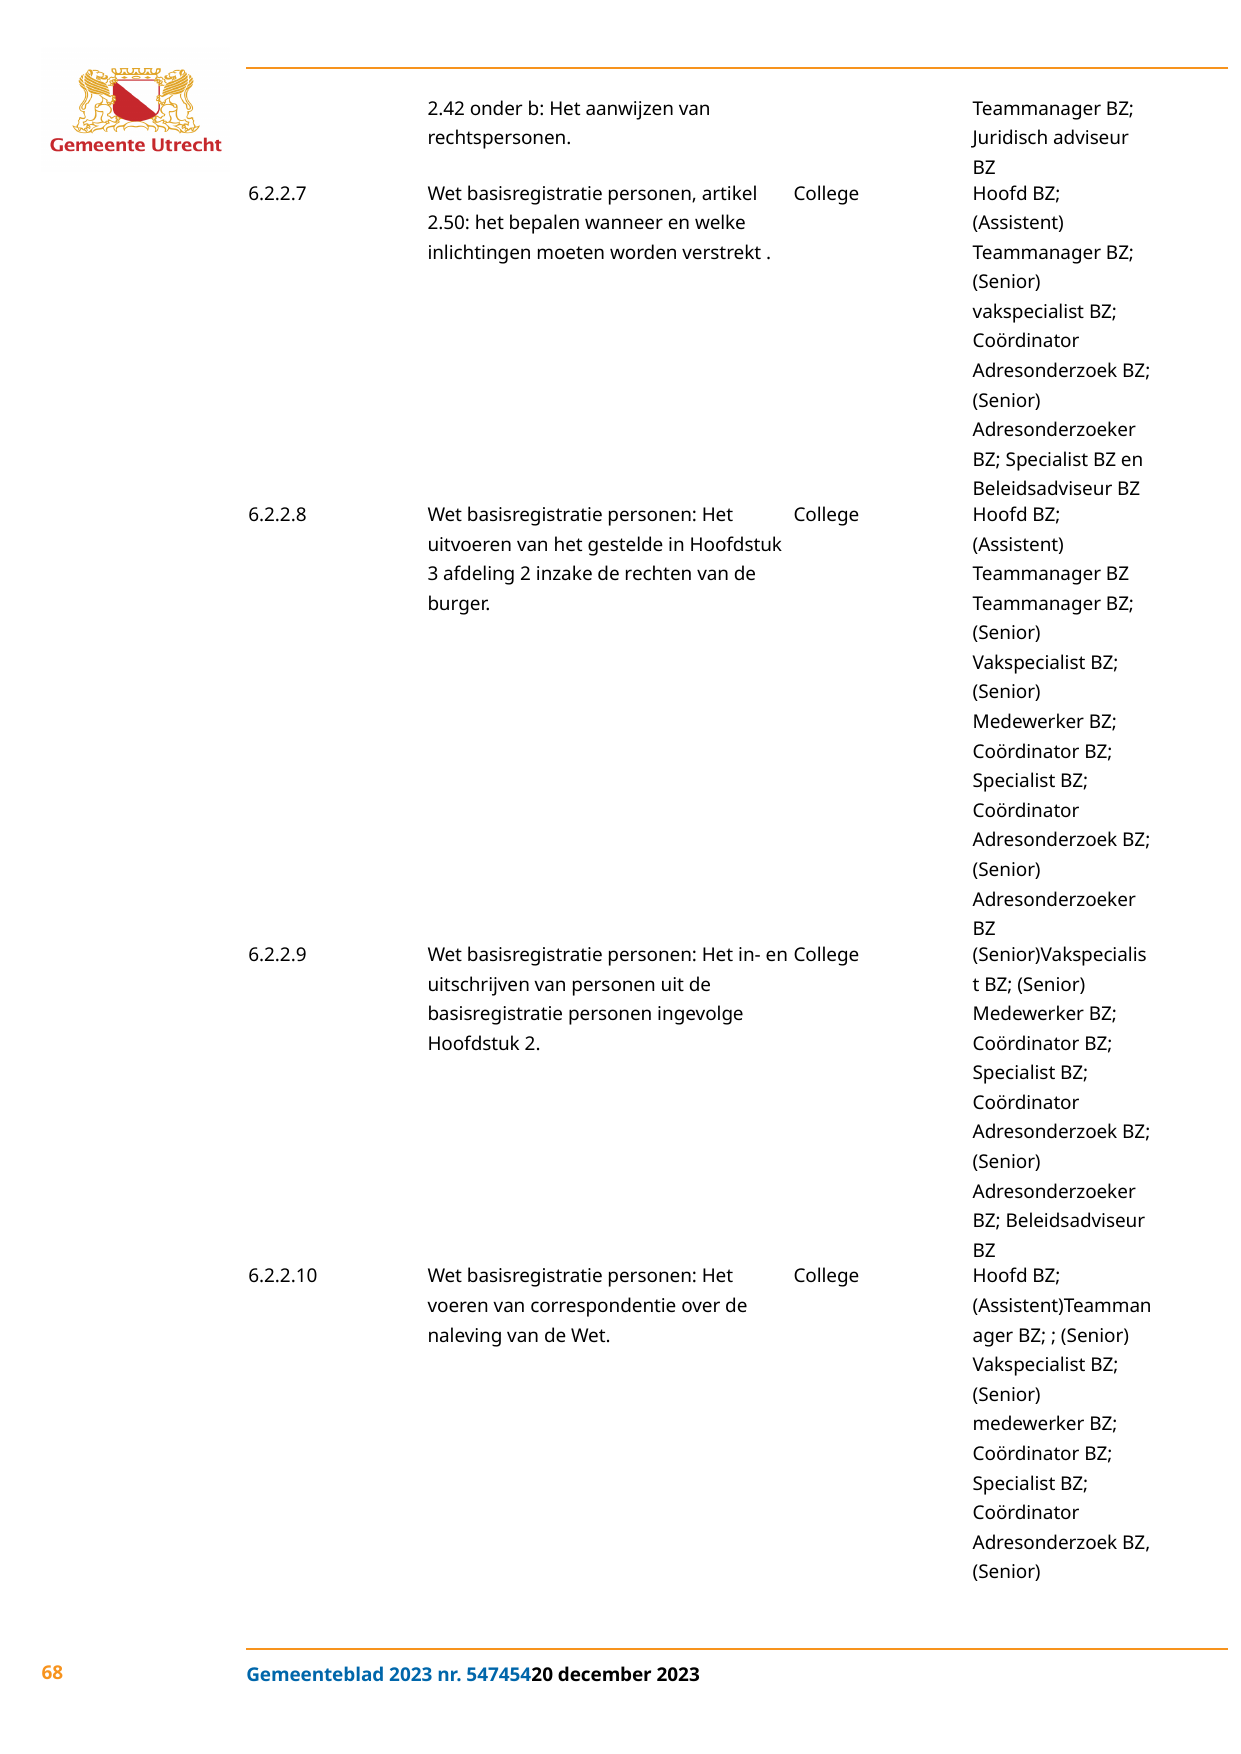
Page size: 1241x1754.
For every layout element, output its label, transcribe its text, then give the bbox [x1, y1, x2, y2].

picture [41, 47, 231, 172]
table_cell Hoofd BZ; (Assistent) Teammanager BZ; (Senior) vakspecialist BZ; Coördinator Adresonderzoek BZ; (Senior) Adresonderzoeker BZ; Specialist BZ en Beleidsadviseur BZ [973, 180, 1152, 501]
table_cell [248, 95, 427, 180]
table_cell (Senior)Vakspecialist BZ; (Senior) Medewerker BZ; Coördinator BZ; Specialist BZ; Coördinator Adresonderzoek BZ; (Senior) Adresonderzoeker BZ; Beleidsadviseur BZ [973, 941, 1152, 1263]
table_cell Wet basisregistratie personen: Het voeren van correspondentie over de naleving van de Wet. [427, 1263, 793, 1584]
table_cell Wet basisregistratie personen, artikel 2.50: het bepalen wanneer en welke inlichtingen moeten worden verstrekt . [427, 180, 793, 501]
table_cell 6.2.2.7 [248, 180, 427, 501]
table_cell Wet basisregistratie personen: Het in- en uitschrijven van personen uit de basisregistratie personen ingevolge Hoofdstuk 2. [427, 941, 793, 1263]
table_cell Teammanager BZ; Juridisch adviseur BZ [973, 95, 1152, 180]
table_cell Hoofd BZ; (Assistent) Teammanager BZ Teammanager BZ; (Senior) Vakspecialist BZ; (Senior) Medewerker BZ; Coördinator BZ; Specialist BZ; Coördinator Adresonderzoek BZ; (Senior) Adresonderzoeker BZ [973, 501, 1152, 941]
table_cell 6.2.2.8 [248, 501, 427, 941]
table_cell 2.42 onder b: Het aanwijzen van rechtspersonen. [427, 95, 793, 180]
table_cell College [793, 180, 972, 501]
table_cell 6.2.2.9 [248, 941, 427, 1263]
table_cell College [793, 1263, 972, 1584]
table_cell [793, 95, 972, 180]
table_cell 6.2.2.10 [248, 1263, 427, 1584]
table_cell Hoofd BZ; (Assistent)Teammanager BZ; ; (Senior) Vakspecialist BZ; (Senior) medewerker BZ; Coördinator BZ; Specialist BZ; Coördinator Adresonderzoek BZ, (Senior) [973, 1263, 1152, 1584]
table_cell Wet basisregistratie personen: Het uitvoeren van het gestelde in Hoofdstuk 3 afdeling 2 inzake de rechten van de burger. [427, 501, 793, 941]
table_cell College [793, 501, 972, 941]
table_cell College [793, 941, 972, 1263]
